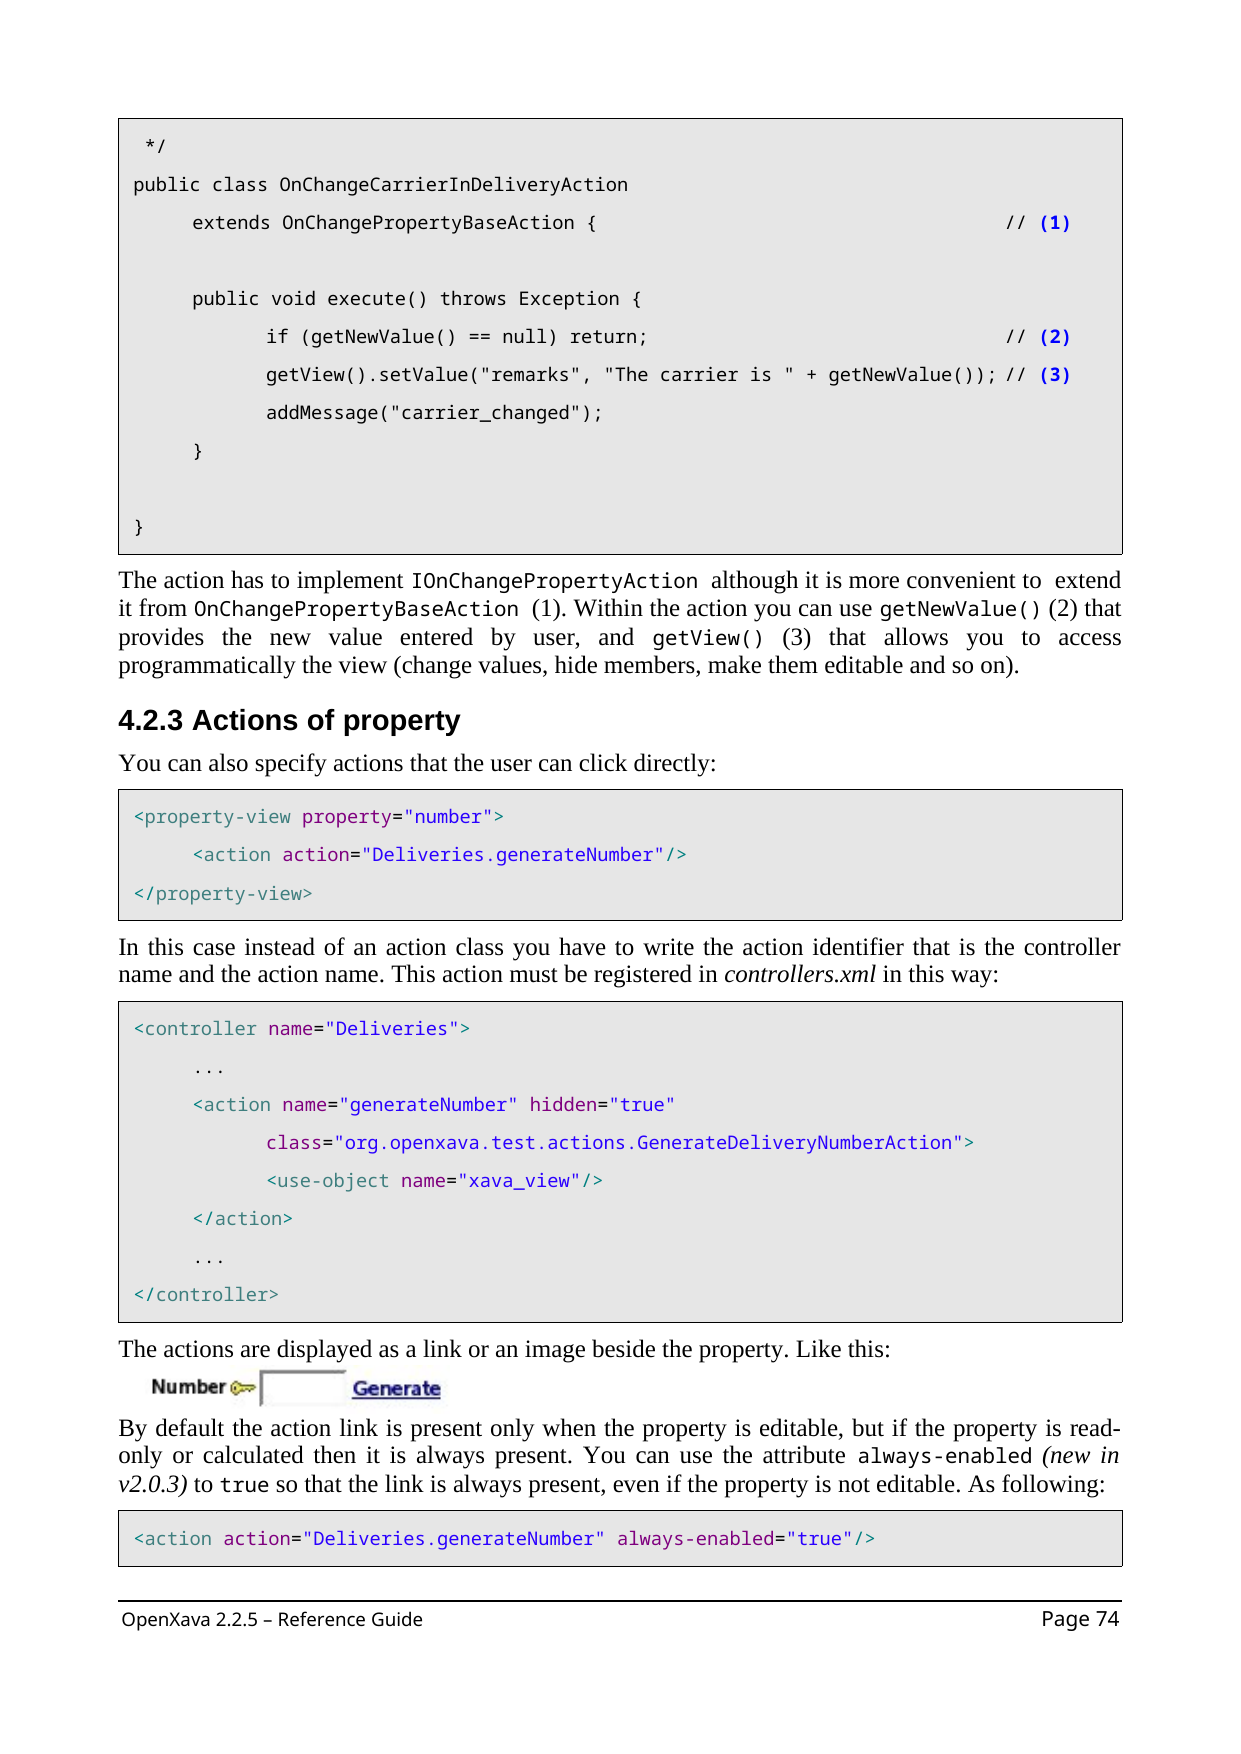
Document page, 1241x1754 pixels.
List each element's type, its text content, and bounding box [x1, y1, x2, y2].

text ... [119, 1229, 1122, 1267]
text */ [119, 119, 1122, 156]
text } [119, 422, 1122, 460]
text class="org.openxava.test.actions.GenerateDeliveryNumberAction"> [119, 1115, 1122, 1153]
text public void execute() throws Exception { [119, 270, 1122, 308]
text <property-view property="number"> [119, 790, 1122, 827]
text <action action="Deliveries.generateNumber"/> [119, 827, 1122, 865]
picture [144, 1365, 450, 1414]
text addMessage("carrier_changed"); [119, 384, 1122, 422]
text <use-object name="xava_view"/> [119, 1153, 1122, 1191]
text getView().setValue("remarks", "The carrier is " + getNewValue()); // (3) [119, 346, 1122, 384]
text <action name="generateNumber" hidden="true" [119, 1077, 1122, 1115]
text } [119, 498, 1122, 554]
text public class OnChangeCarrierInDeliveryAction [119, 156, 1122, 194]
text ... [119, 1039, 1122, 1077]
text The action has to implement IOnChangePropertyAction although it is more convenient to extend it from OnChangePropertyBaseAction (1). Within the action you can use getNewValue() (2) that provides the new value entered by user, and getView() (3) that allows you to access programmatically the view (change values, hide members, make them editable and so on). [118, 566, 1122, 678]
text </property-view> [119, 865, 1122, 920]
text The actions are displayed as a link or an image beside the property. Like this: [118, 1335, 1122, 1362]
text </action> [119, 1191, 1122, 1229]
text You can also specify actions that the user can click directly: [118, 749, 1122, 776]
subtitle Actions of property [118, 703, 1122, 736]
text In this case instead of an action class you have to write the action identifier that is the controller name and the action name. This action must be registered in controllers.xml in this way: [118, 933, 1122, 988]
text By default the action link is present only when the property is editable, but if the property is read-only or calculated then it is always present. You can use the attribute always-enabled (new in v2.0.3) to true so that the link is always present, even if the property is not editable. As following: [118, 1375, 1122, 1498]
text if (getNewValue() == null) return; // (2) [119, 308, 1122, 346]
text </controller> [119, 1267, 1122, 1322]
text extends OnChangePropertyBaseAction { // (1) [119, 194, 1122, 232]
text <action action="Deliveries.generateNumber" always-enabled="true"/> [119, 1511, 1122, 1566]
text <controller name="Deliveries"> [119, 1002, 1122, 1039]
